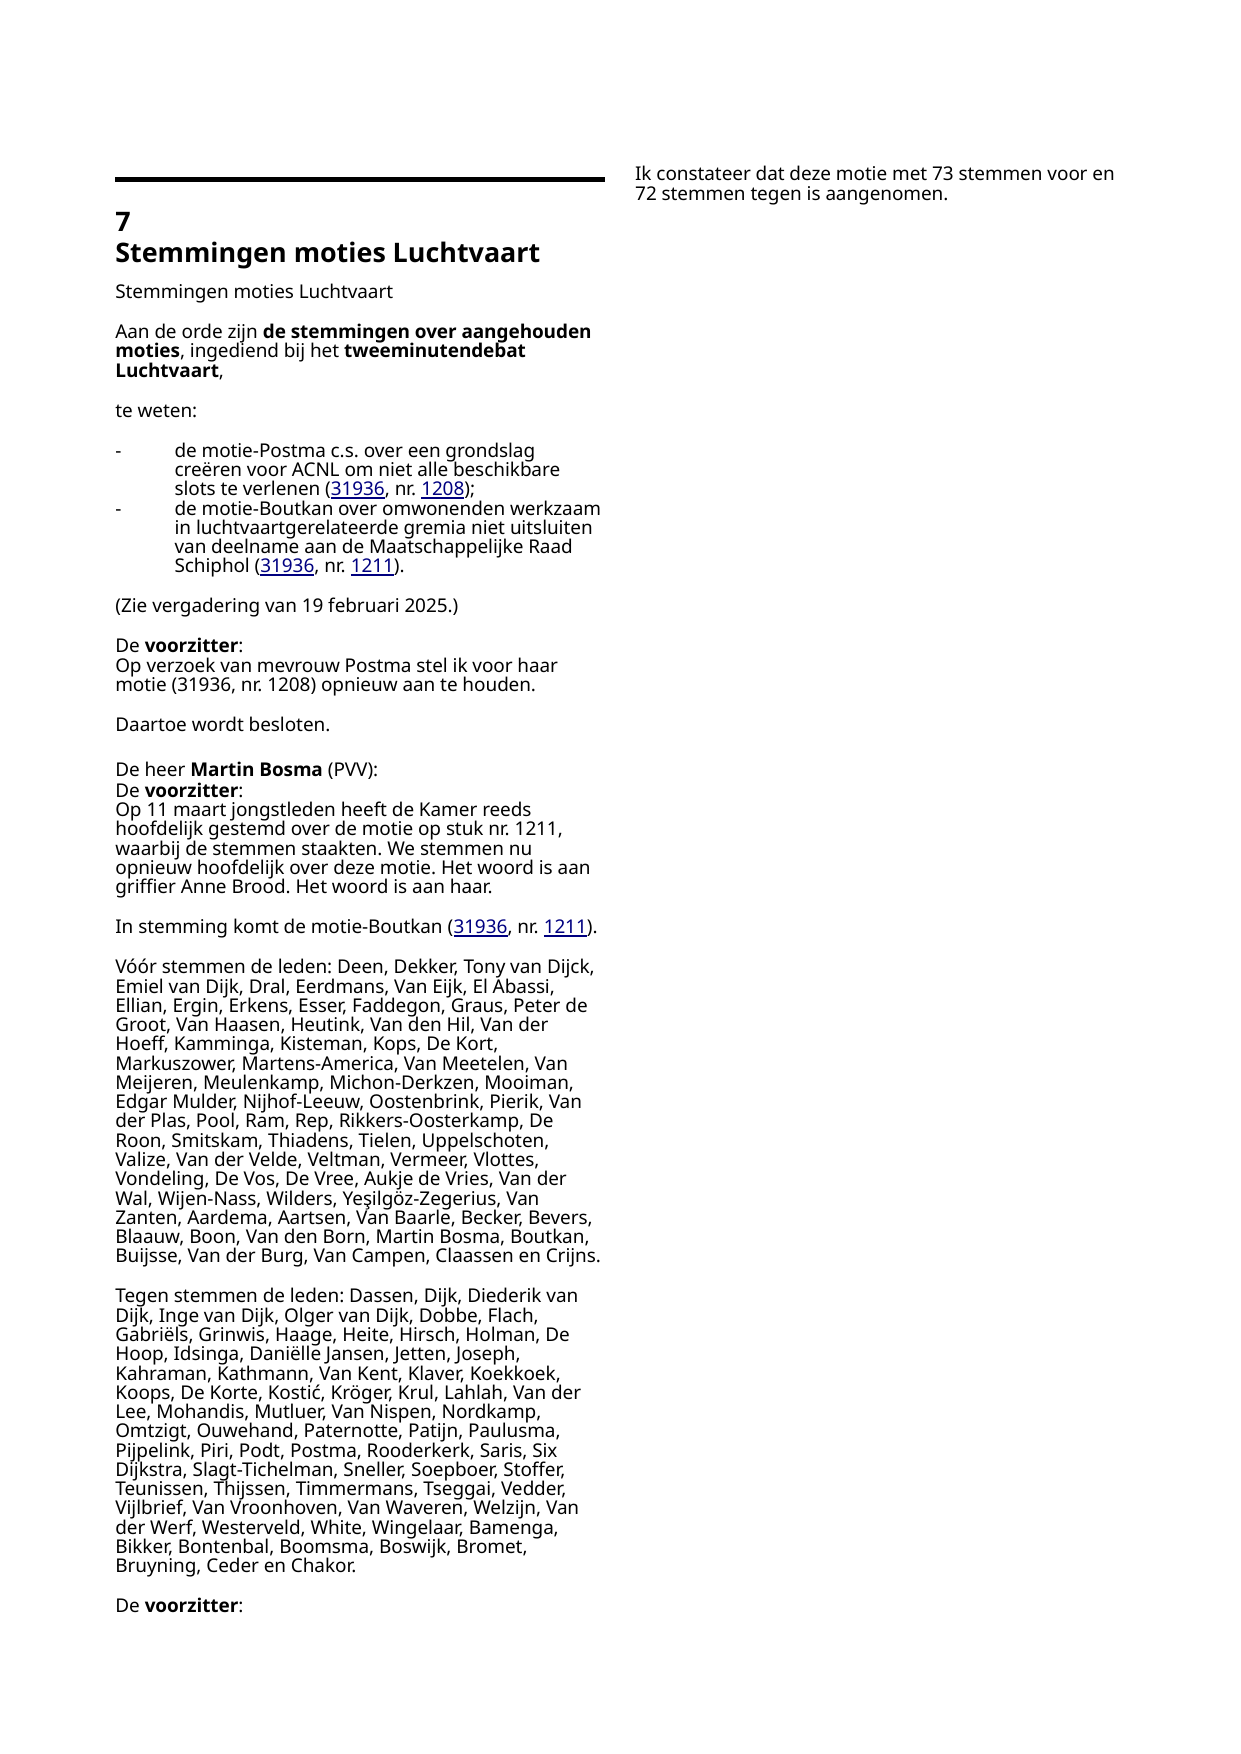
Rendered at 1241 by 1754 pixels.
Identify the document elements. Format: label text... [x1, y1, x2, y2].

list de motie-Postma c.s. over een grondslag creëren voor ACNL om niet alle beschikbare slots te verlenen (31936, nr. 1208); [115, 442, 605, 499]
text Tegen stemmen de leden: Dassen, Dijk, Diederik van Dijk, Inge van Dijk, Olger van Dijk, Dobbe, Flach, Gabriëls, Grinwis, Haage, Heite, Hirsch, Holman, De Hoop, Idsinga, Daniëlle Jansen, Jetten, Joseph, Kahraman, Kathmann, Van Kent, Klaver, Koekkoek, Koops, De Korte, Kostić, Kröger, Krul, Lahlah, Van der Lee, Mohandis, Mutluer, Van Nispen, Nordkamp, Omtzigt, Ouwehand, Paternotte, Patijn, Paulusma, Pijpelink, Piri, Podt, Postma, Rooderkerk, Saris, Six Dijkstra, Slagt-Tichelman, Sneller, Soepboer, Stoffer, Teunissen, Thijssen, Timmermans, Tseggai, Vedder, Vijlbrief, Van Vroonhoven, Van Waveren, Welzijn, Van der Werf, Westerveld, White, Wingelaar, Bamenga, Bikker, Bontenbal, Boomsma, Boswijk, Bromet, Bruyning, Ceder en Chakor. [115, 1287, 605, 1576]
text Stemmingen moties Luchtvaart [115, 283, 605, 302]
text Vóór stemmen de leden: Deen, Dekker, Tony van Dijck, Emiel van Dijk, Dral, Eerdmans, Van Eijk, El Abassi, Ellian, Ergin, Erkens, Esser, Faddegon, Graus, Peter de Groot, Van Haasen, Heutink, Van den Hil, Van der Hoeff, Kamminga, Kisteman, Kops, De Kort, Markuszower, Martens-America, Van Meetelen, Van Meijeren, Meulenkamp, Michon-Derkzen, Mooiman, Edgar Mulder, Nijhof-Leeuw, Oostenbrink, Pierik, Van der Plas, Pool, Ram, Rep, Rikkers-Oosterkamp, De Roon, Smitskam, Thiadens, Tielen, Uppelschoten, Valize, Van der Velde, Veltman, Vermeer, Vlottes, Vondeling, De Vos, De Vree, Aukje de Vries, Van der Wal, Wijen-Nass, Wilders, Yeşilgöz-Zegerius, Van Zanten, Aardema, Aartsen, Van Baarle, Becker, Bevers, Blaauw, Boon, Van den Born, Martin Bosma, Boutkan, Buijsse, Van der Burg, Van Campen, Claassen en Crijns. [115, 958, 605, 1267]
text De voorzitter: [115, 1597, 605, 1616]
text Op verzoek van mevrouw Postma stel ik voor haar motie (31936, nr. 1208) opnieuw aan te houden. [115, 657, 605, 695]
text te weten: [115, 402, 605, 421]
text Stemmingen moties Luchtvaart [115, 239, 605, 283]
text Op 11 maart jongstleden heeft de Kamer reeds hoofdelijk gestemd over de motie op stuk nr. 1211, waarbij de stemmen staakten. We stemmen nu opnieuw hoofdelijk over deze motie. Het woord is aan griffier Anne Brood. Het woord is aan haar. [115, 801, 605, 897]
text Ik constateer dat deze motie met 73 stemmen voor en 72 stemmen tegen is aangenomen. [635, 165, 1125, 204]
list de motie-Boutkan over omwonenden werkzaam in luchtvaartgerelateerde gremia niet uitsluiten van deelname aan de Maatschappelijke Raad Schiphol (31936, nr. 1211). [115, 499, 605, 577]
text De voorzitter: [115, 637, 605, 657]
text 7 [115, 203, 605, 239]
text De voorzitter: [115, 782, 605, 801]
text Aan de orde zijn de stemmingen over aangehouden moties, ingediend bij het tweeminutendebat Luchtvaart, [115, 323, 605, 381]
text Daartoe wordt besloten. [115, 716, 605, 735]
text De heer Martin Bosma (PVV): [115, 756, 605, 782]
text (Zie vergadering van 19 februari 2025.) [115, 597, 605, 617]
text In stemming komt de motie-Boutkan (31936, nr. 1211). [115, 918, 605, 937]
